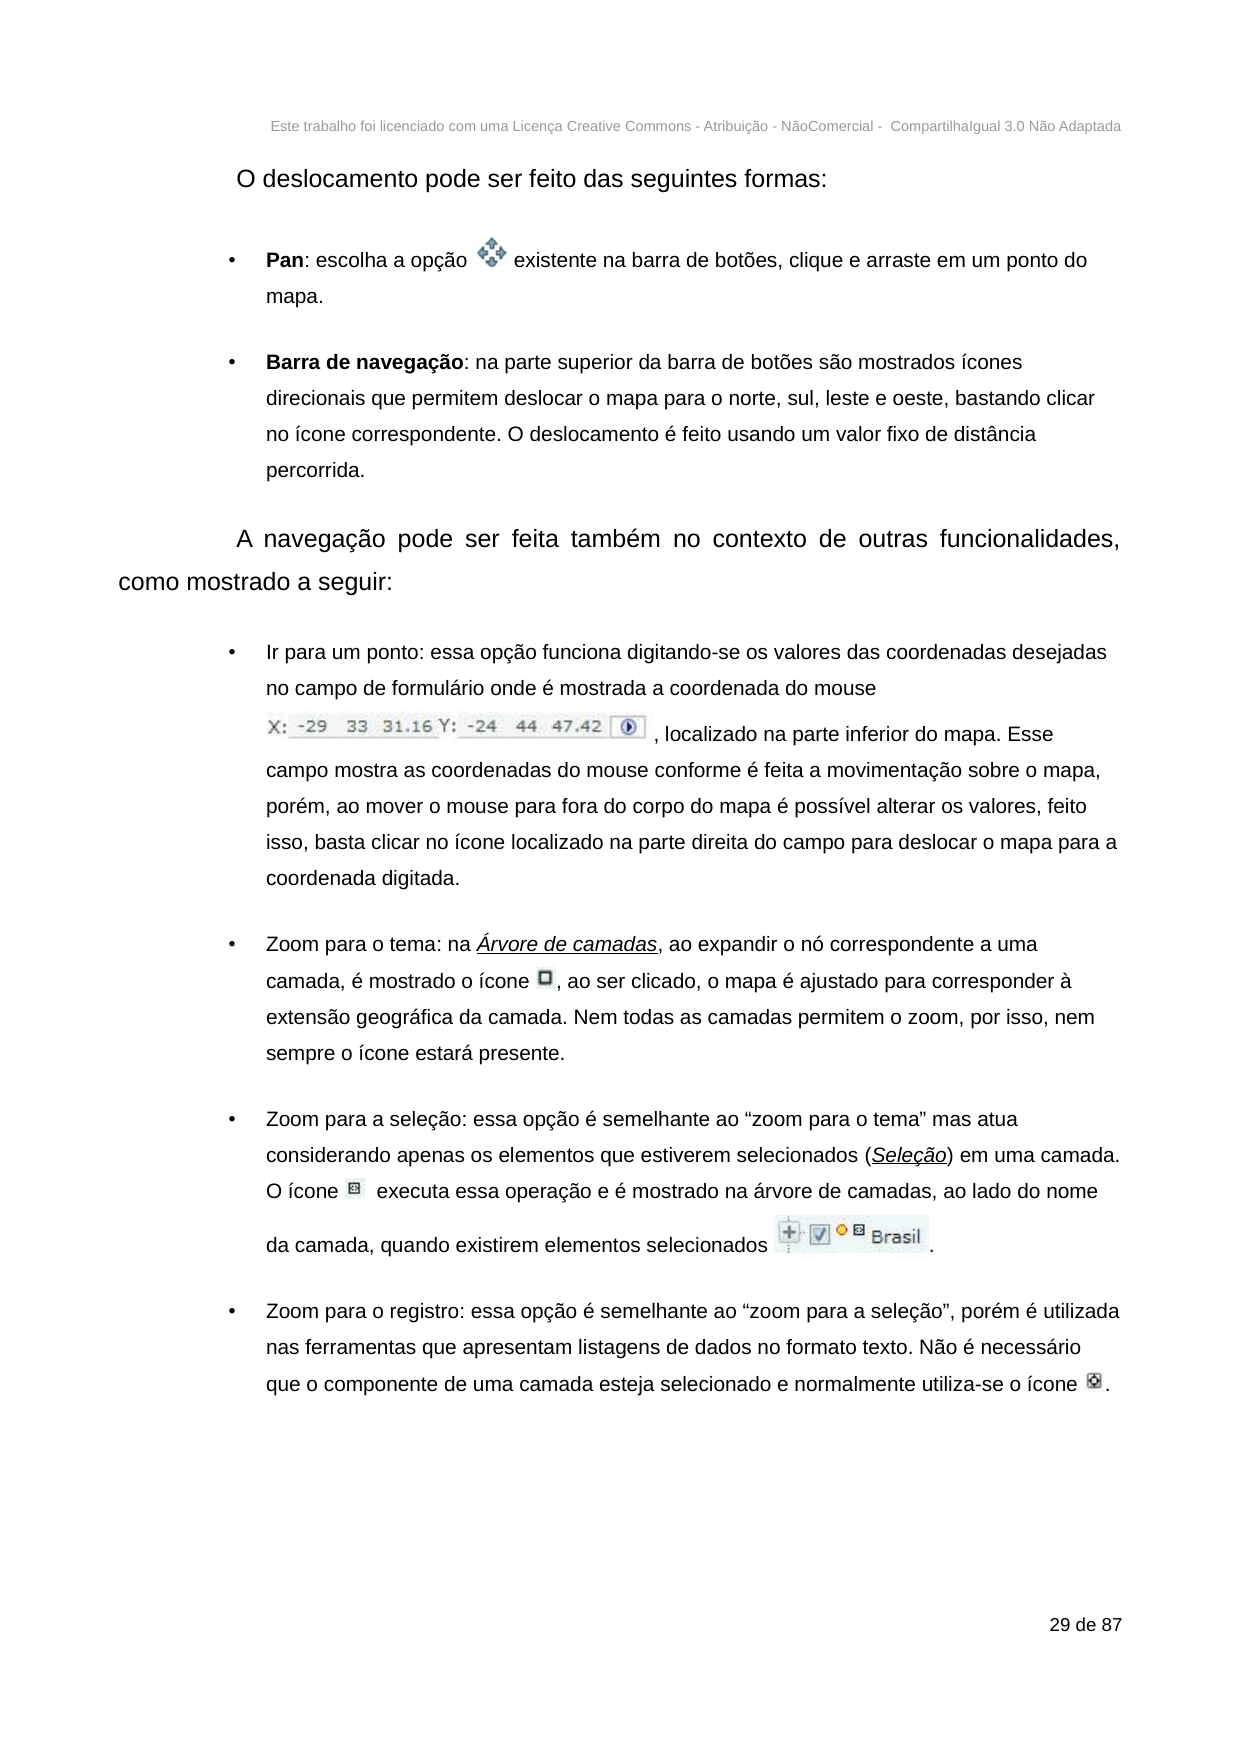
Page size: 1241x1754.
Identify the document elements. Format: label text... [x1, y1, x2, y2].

list Barra de navegação: na parte superior da barra de botões são mostrados ícones direcionais que permitem deslocar o mapa para o norte, sul, leste e oeste, bastando clicar no ícone correspondente. O deslocamento é feito usando um valor fixo de distância percorrida. [228, 349, 1122, 481]
list Zoom para o registro: essa opção é semelhante ao “zoom para a seleção”, porém é utilizada nas ferramentas que apresentam listagens de dados no formato texto. Não é necessário que o componente de uma camada esteja selecionado e normalmente utiliza-se o ícone . [228, 1299, 1122, 1396]
picture [1084, 1371, 1105, 1392]
text O deslocamento pode ser feito das seguintes formas: [118, 164, 1122, 193]
picture [344, 1178, 365, 1199]
list Zoom para a seleção: essa opção é semelhante ao “zoom para o tema” mas atua considerando apenas os elementos que estiverem selecionados (Seleção) em uma camada. O ícone executa essa operação e é mostrado na árvore de camadas, ao lado do nome da camada, quando existirem elementos selecionados . [228, 1106, 1122, 1257]
text A navegação pode ser feita também no contexto de outras funcionalidades, como mostrado a seguir: [118, 523, 1122, 595]
picture [265, 711, 654, 742]
list Zoom para o tema: na Árvore de camadas, ao expandir o nó correspondente a uma camada, é mostrado o ícone , ao ser clicado, o mapa é ajustado para corresponder à extensão geográfica da camada. Nem todas as camadas permitem o zoom, por isso, nem sempre o ícone estará presente. [228, 932, 1122, 1064]
picture [535, 967, 556, 989]
picture [473, 237, 508, 267]
list Ir para um ponto: essa opção funciona digitando-se os valores das coordenadas desejadas no campo de formulário onde é mostrada a coordenada do mouse , localizado na parte inferior do mapa. Esse campo mostra as coordenadas do mouse conforme é feita a movimentação sobre o mapa, porém, ao mover o mouse para fora do corpo do mapa é possível alterar os valores, feito isso, basta clicar no ícone localizado na parte direita do campo para deslocar o mapa para a coordenada digitada. [228, 640, 1122, 890]
picture [774, 1215, 929, 1253]
list Pan: escolha a opção existente na barra de botões, clique e arraste em um ponto do mapa. [228, 238, 1122, 307]
